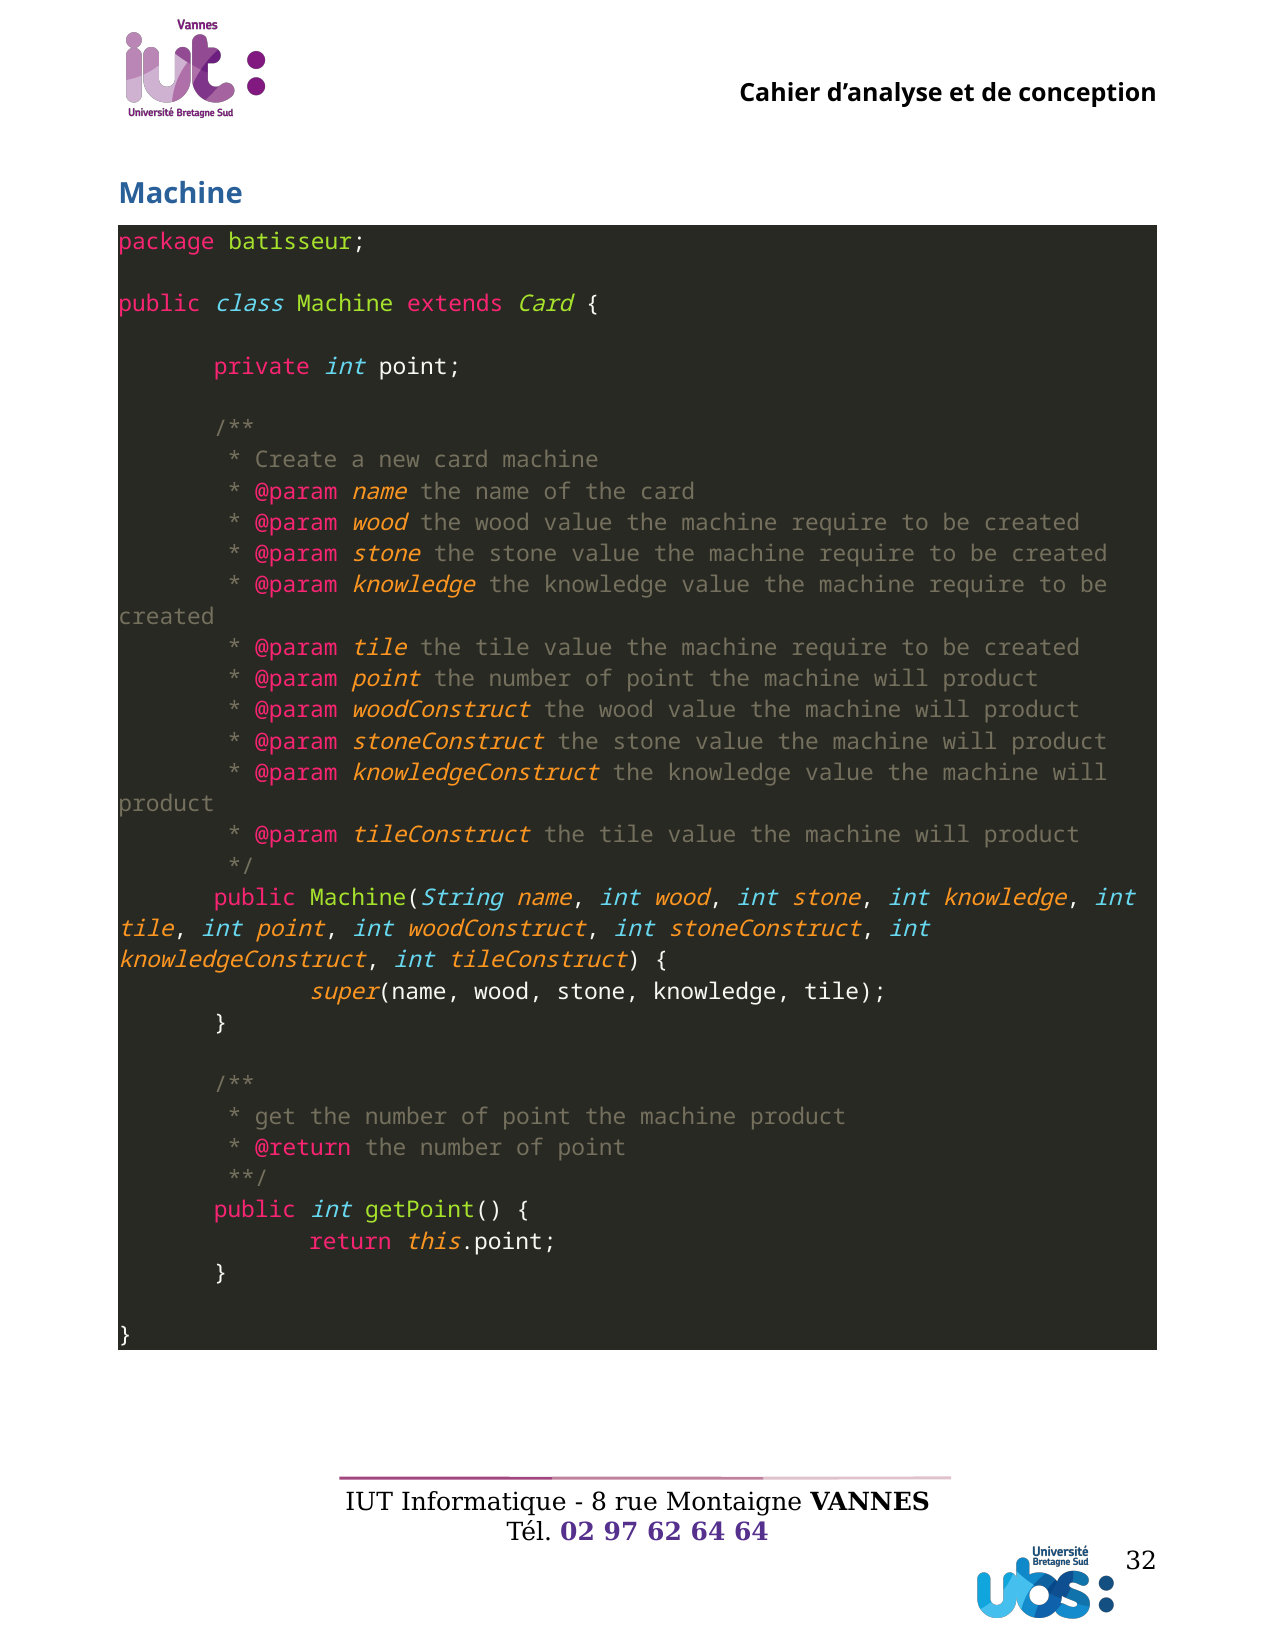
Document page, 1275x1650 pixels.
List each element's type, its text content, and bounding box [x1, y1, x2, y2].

subtitle Machine [118, 172, 1157, 212]
text * @param tileConstruct the tile value the machine will product [118, 818, 1157, 850]
picture [104, 0, 287, 138]
text * @return the number of point [118, 1131, 1157, 1162]
text package batisseur; [118, 225, 1157, 256]
text * get the number of point the machine product [118, 1100, 1157, 1131]
text public Machine(String name, int wood, int stone, int knowledge, int tile, int point, int woodConstruct, int stoneConstruct, int knowledgeConstruct, int tileConstruct) { [118, 881, 1157, 975]
text * @param tile the tile value the machine require to be created [118, 631, 1157, 662]
text * @param point the number of point the machine will product [118, 662, 1157, 693]
text * @param knowledgeConstruct the knowledge value the machine will product [118, 756, 1157, 818]
text } [118, 1006, 1157, 1037]
text /** [118, 412, 1157, 443]
picture [969, 1536, 1122, 1628]
text */ [118, 850, 1157, 881]
text super(name, wood, stone, knowledge, tile); [118, 975, 1157, 1006]
text * @param wood the wood value the machine require to be created [118, 506, 1157, 537]
text private int point; [118, 350, 1157, 381]
text } [118, 1318, 1157, 1350]
text * @param name the name of the card [118, 475, 1157, 506]
text * @param stoneConstruct the stone value the machine will product [118, 725, 1157, 756]
text return this.point; [118, 1225, 1157, 1256]
text * @param stone the stone value the machine require to be created [118, 537, 1157, 568]
text } [118, 1256, 1157, 1287]
text /** [118, 1068, 1157, 1100]
text public class Machine extends Card { [118, 287, 1157, 318]
text * @param woodConstruct the wood value the machine will product [118, 693, 1157, 725]
text **/ [118, 1162, 1157, 1193]
text * Create a new card machine [118, 443, 1157, 475]
text * @param knowledge the knowledge value the machine require to be created [118, 568, 1157, 631]
text public int getPoint() { [118, 1193, 1157, 1225]
